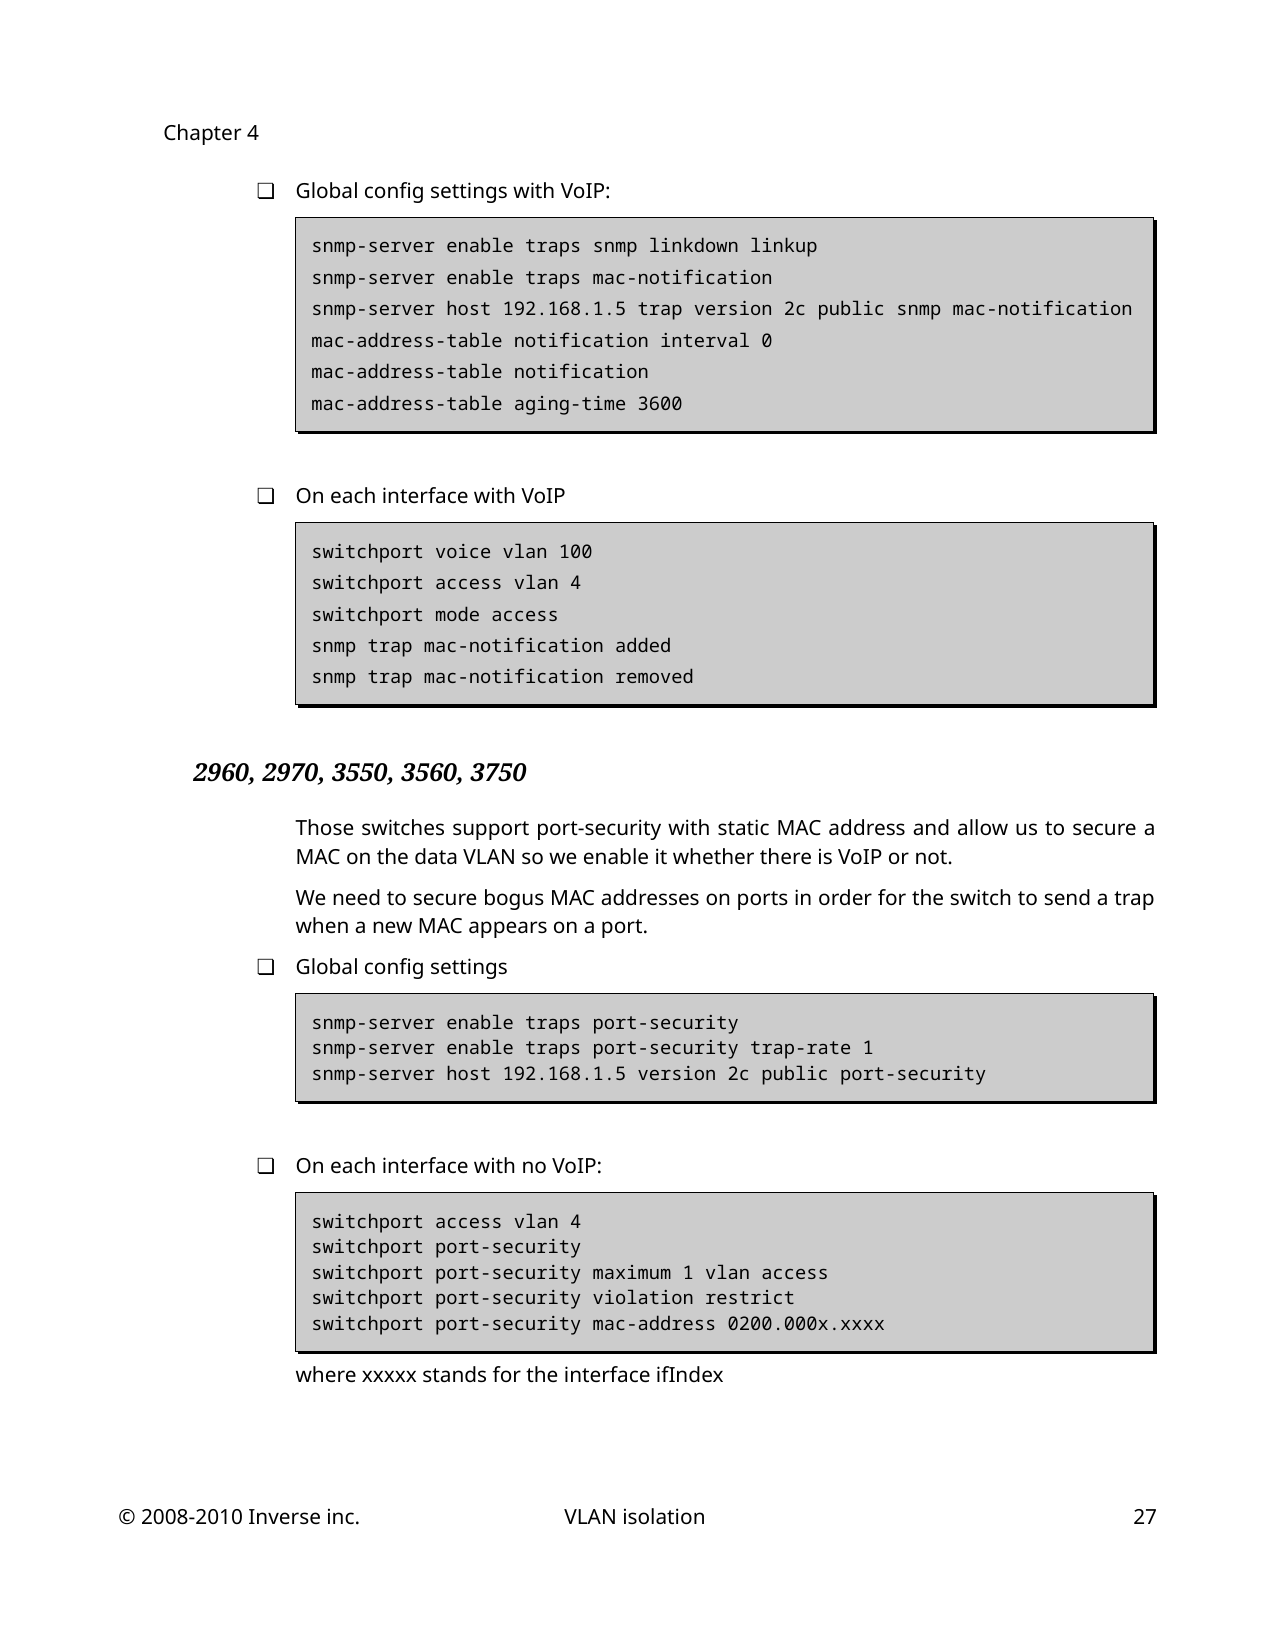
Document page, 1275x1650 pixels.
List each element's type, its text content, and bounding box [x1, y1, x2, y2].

text Those switches support port-security with static MAC address and allow us to secure a MAC on the data VLAN so we enable it whether there is VoIP or not. [295, 813, 1157, 870]
text snmp trap mac-notification added [296, 617, 1153, 648]
list ❏ On each interface with VoIP [256, 481, 1157, 510]
list ❏ On each interface with no VoIP: [256, 1151, 1157, 1180]
text switchport mode access [296, 585, 1153, 617]
text mac-address-table notification [296, 343, 1153, 374]
text We need to secure bogus MAC addresses on ports in order for the switch to send a trap when a new MAC appears on a port. [295, 883, 1157, 940]
list ❏ Global config settings with VoIP: [256, 176, 1157, 204]
list ❏ Global config settings [256, 952, 1157, 981]
text switchport access vlan 4 [296, 554, 1153, 585]
subtitle 2960, 2970, 3550, 3560, 3750 [156, 755, 1157, 789]
text snmp-server host 192.168.1.5 trap version 2c public snmp mac-notification [296, 280, 1153, 311]
text snmp-server enable traps snmp linkdown linkup [296, 218, 1153, 248]
text snmp trap mac-notification removed [296, 648, 1153, 704]
text switchport voice vlan 100 [296, 523, 1153, 554]
text snmp-server enable traps port-security snmp-server enable traps port-security trap-rate 1 snmp-server host 192.168.1.5 version 2c public port-security [296, 994, 1153, 1101]
text where xxxxx stands for the interface ifIndex [295, 1360, 1157, 1389]
text mac-address-table notification interval 0 [296, 311, 1153, 343]
text snmp-server enable traps mac-notification [296, 248, 1153, 280]
text mac-address-table aging-time 3600 [296, 374, 1153, 431]
text switchport access vlan 4 switchport port-security switchport port-security maximum 1 vlan access switchport port-security violation restrict switchport port-security mac-address 0200.000x.xxxx [296, 1193, 1153, 1351]
